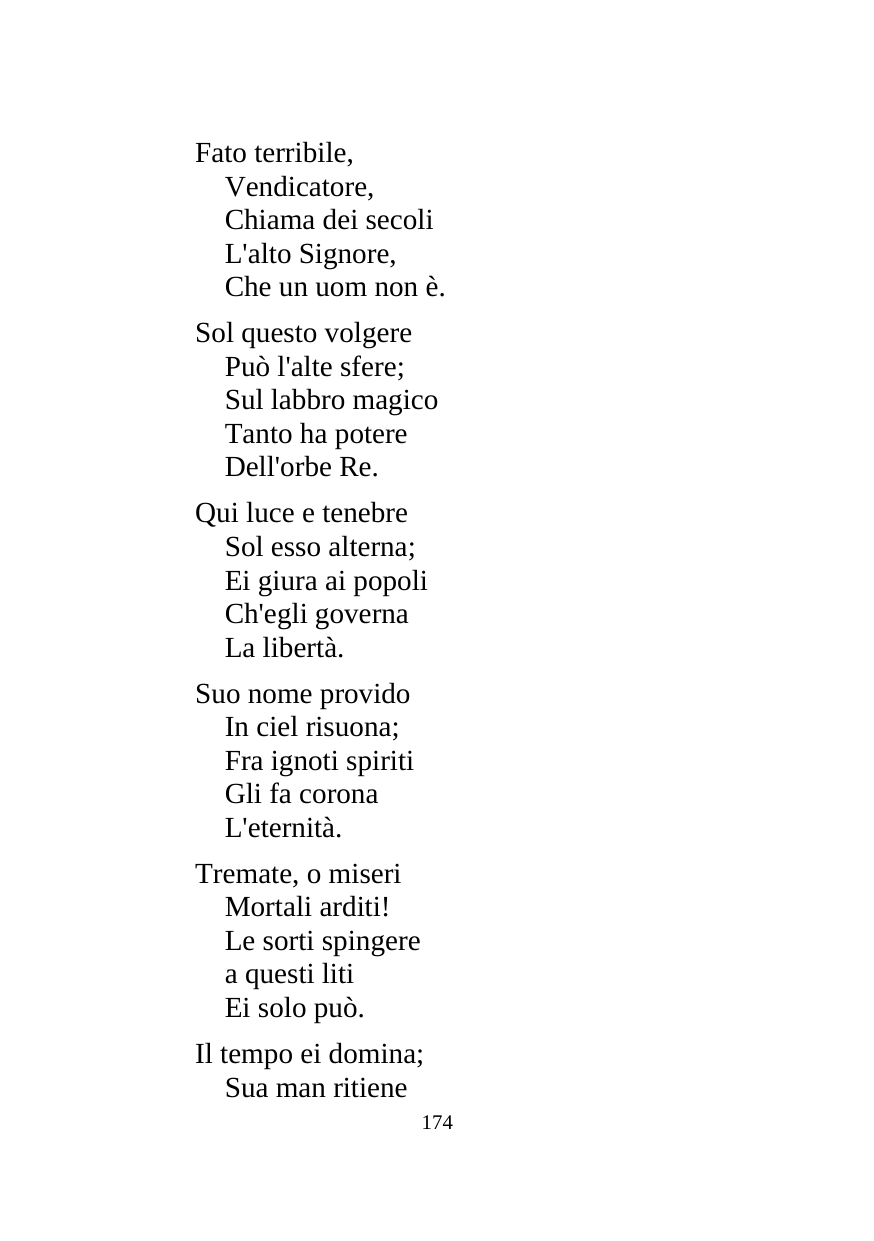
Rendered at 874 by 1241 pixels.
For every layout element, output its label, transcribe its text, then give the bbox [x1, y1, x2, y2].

text Fato terribile, Vendicatore, Chiama dei secoli L'alto Signore, Che un uom non è. [195, 135, 768, 303]
text Tremate, o miseri Mortali arditi! Le sorti spingere a questi liti Ei solo può. [195, 856, 768, 1024]
text Sol questo volgere Può l'alte sfere; Sul labbro magico Tanto ha potere Dell'orbe Re. [195, 315, 768, 483]
text Qui luce e tenebre Sol esso alterna; Ei giura ai popoli Ch'egli governa La libertà. [195, 496, 768, 663]
text Il tempo ei domina; Sua man ritiene [195, 1036, 768, 1103]
text Suo nome provido In ciel risuona; Fra ignoti spiriti Gli fa corona L'eternità. [195, 676, 768, 843]
